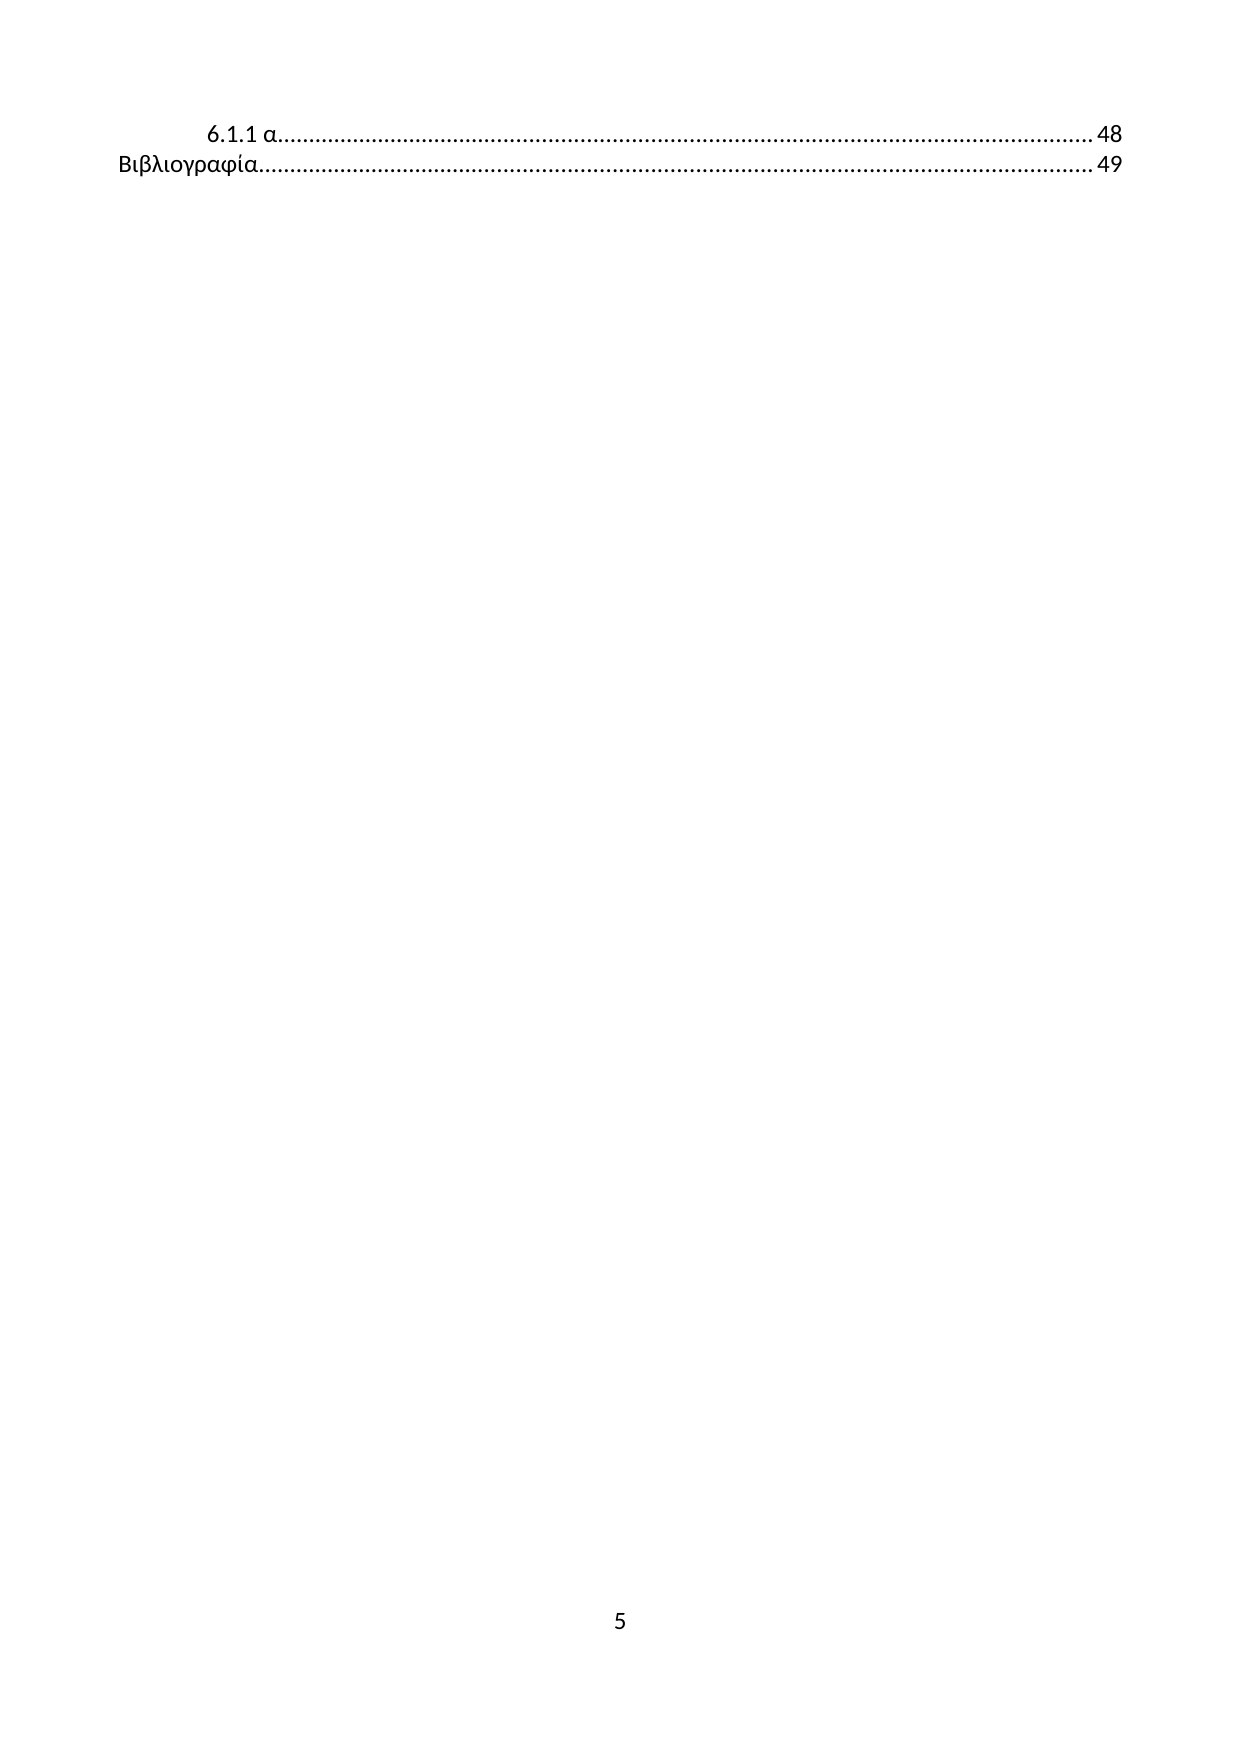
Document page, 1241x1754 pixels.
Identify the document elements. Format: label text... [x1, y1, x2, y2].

text Βιβλιογραφία 49 [118, 149, 1122, 179]
text 6.1.1 α 48 [207, 118, 1122, 149]
